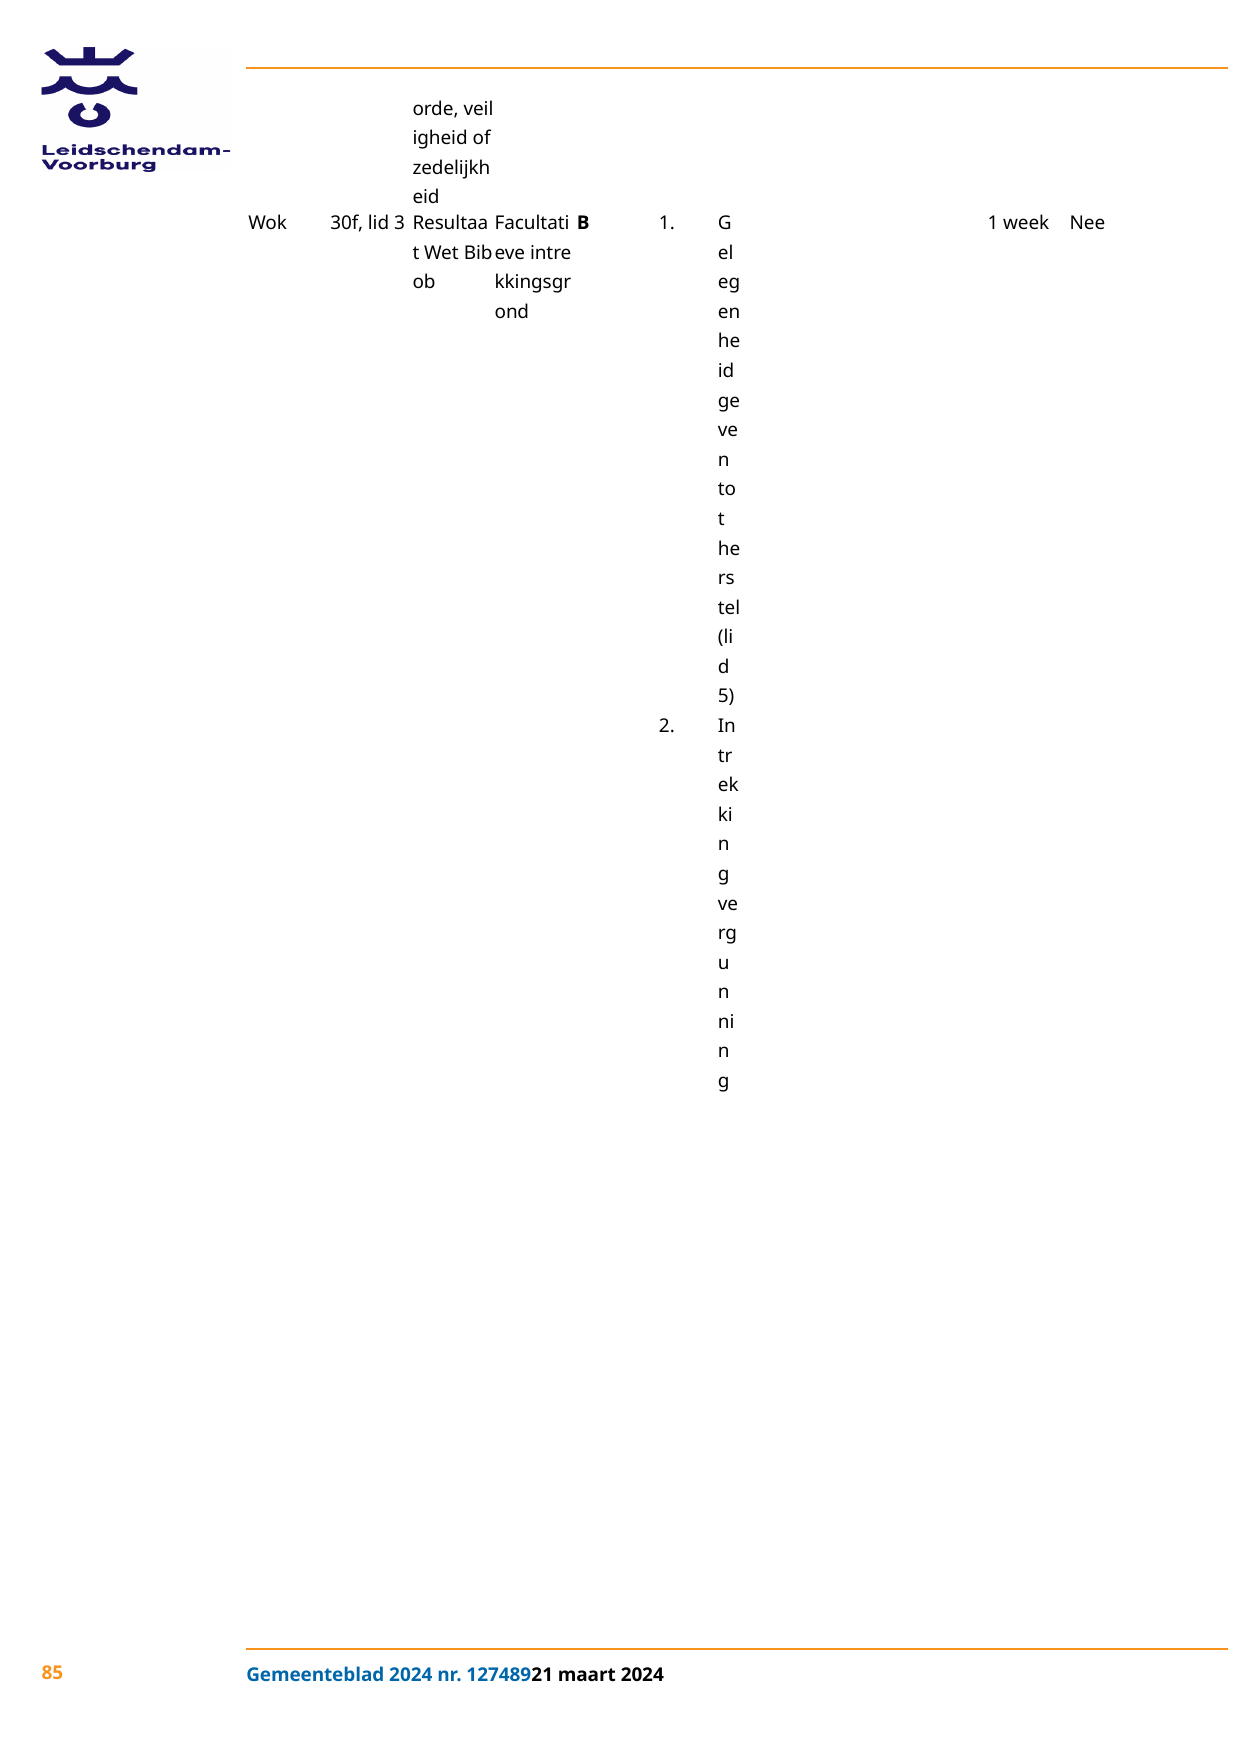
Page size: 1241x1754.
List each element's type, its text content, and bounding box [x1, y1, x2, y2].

table_cell [905, 95, 987, 209]
table_cell Nee [1069, 209, 1152, 1093]
table_cell Resultaat Wet Bibob [412, 209, 494, 1093]
table_cell [987, 95, 1069, 209]
table_cell [248, 95, 330, 209]
table_cell Wok [248, 209, 330, 1093]
table_cell [659, 95, 741, 209]
table_cell Gelegenheid geven tot herstel (lid 5) Intrekking vergunning [659, 209, 741, 1093]
table_cell [577, 95, 659, 209]
table_cell orde, veiligheid of zedelijkheid [412, 95, 494, 209]
table_cell B [577, 209, 659, 1093]
table_cell [330, 95, 412, 209]
table_cell [905, 209, 987, 1093]
table_cell 1 week [987, 209, 1069, 1093]
table_cell Facultatieve intrekkingsgrond [494, 209, 577, 1093]
table_cell [823, 95, 905, 209]
table_cell [741, 209, 823, 1093]
table_cell [494, 95, 577, 209]
picture [41, 47, 231, 172]
table_cell 30f, lid 3 [330, 209, 412, 1093]
table_cell [741, 95, 823, 209]
table_cell [823, 209, 905, 1093]
table_cell [1069, 95, 1152, 209]
